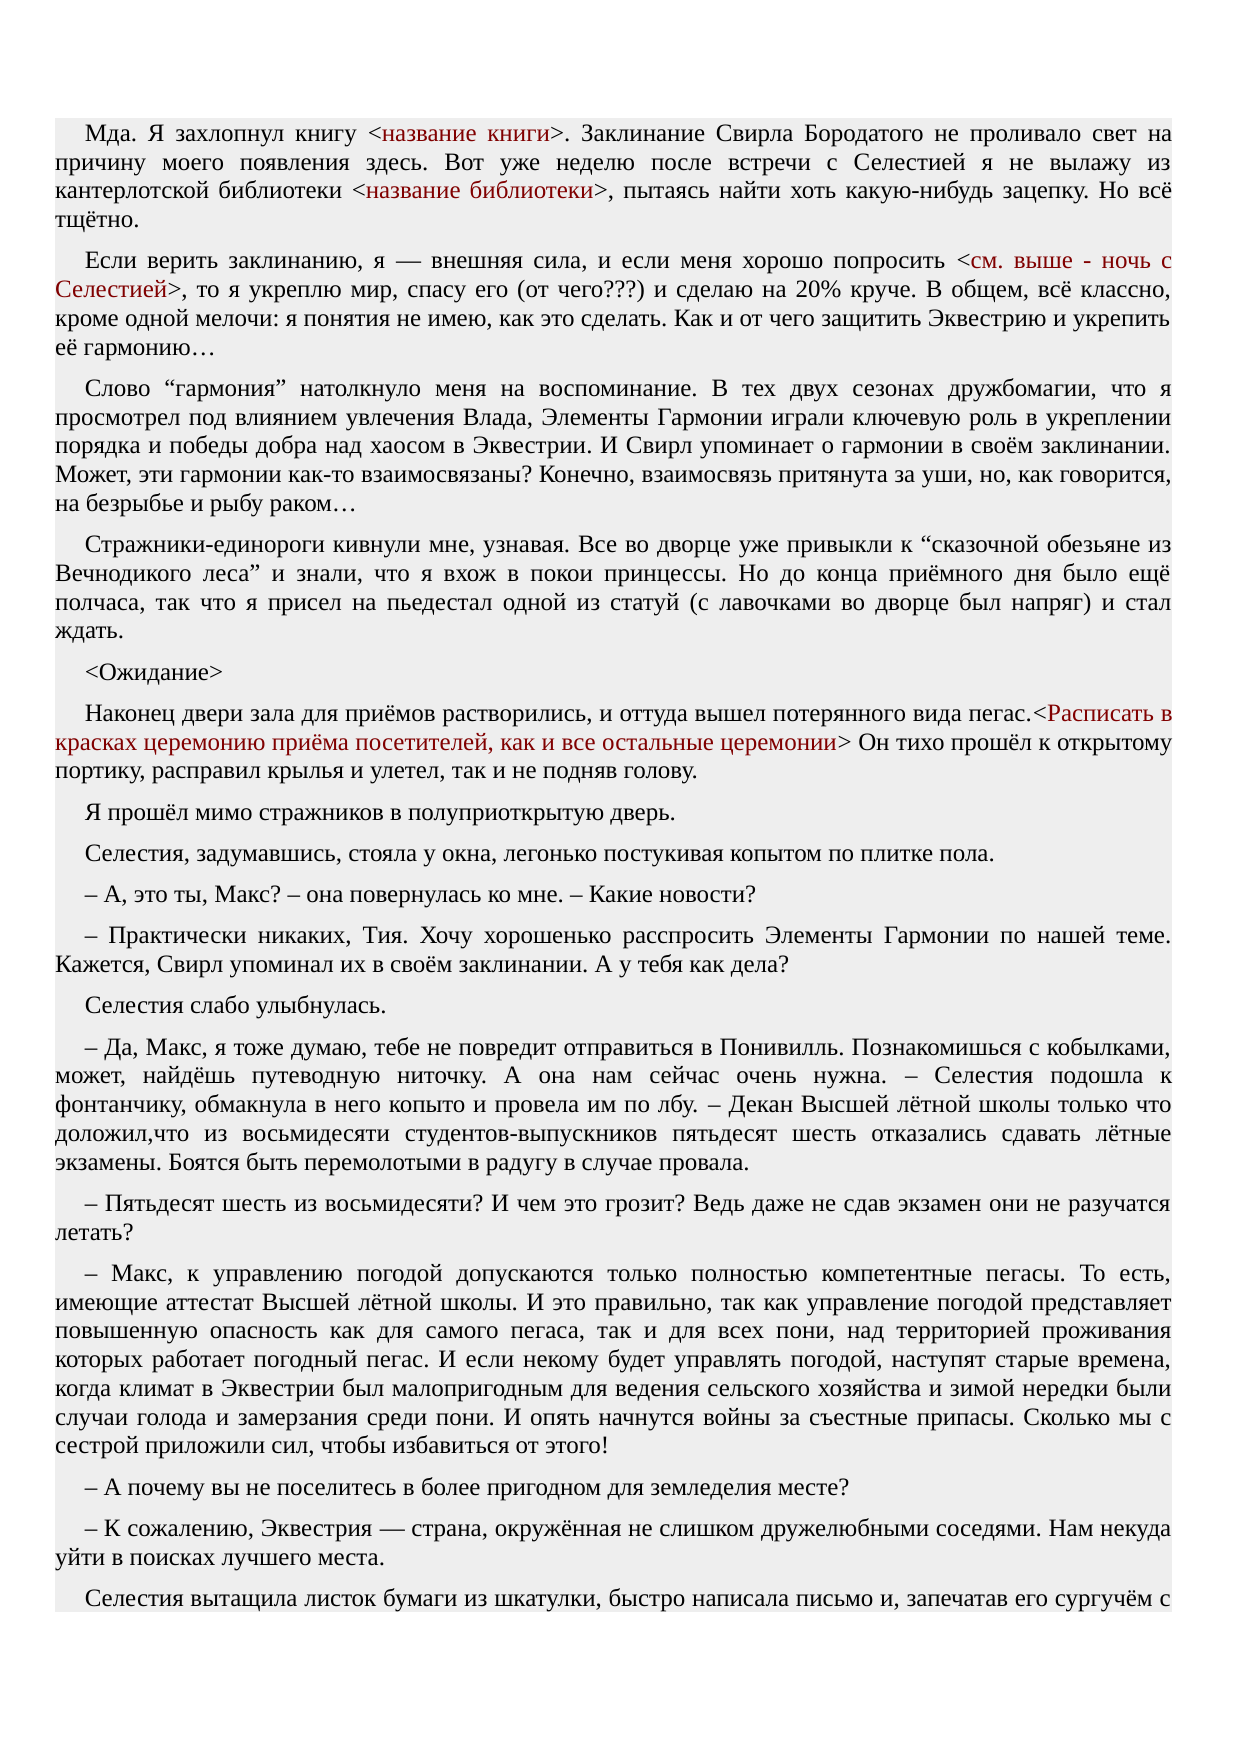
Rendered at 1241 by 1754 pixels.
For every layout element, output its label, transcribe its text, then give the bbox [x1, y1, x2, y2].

text – А почему вы не поселитесь в более пригодном для земледелия месте? [55, 1472, 1172, 1501]
text Если верить заклинанию, я — внешняя сила, и если меня хорошо попросить <см. выше - ночь с Селестией>, то я укреплю мир, спасу его (от чего???) и сделаю на 20% круче. В общем, всё классно, кроме одной мелочи: я понятия не имею, как это сделать. Как и от чего защитить Эквестрию и укрепить её гармонию… [55, 246, 1172, 361]
text Стражники-единороги кивнули мне, узнавая. Все во дворце уже привыкли к “сказочной обезьяне из Вечнодикого леса” и знали, что я вхож в покои принцессы. Но до конца приёмного дня было ещё полчаса, так что я присел на пьедестал одной из статуй (с лавочками во дворце был напряг) и стал ждать. [55, 529, 1172, 644]
text Наконец двери зала для приёмов растворились, и оттуда вышел потерянного вида пегас.<Расписать в красках церемонию приёма посетителей, как и все остальные церемонии> Он тихо прошёл к открытому портику, расправил крылья и улетел, так и не подняв голову. [55, 698, 1172, 784]
text Мда. Я захлопнул книгу <название книги>. Заклинание Свирла Бородатого не проливало свет на причину моего появления здесь. Вот уже неделю после встречи с Селестией я не вылажу из кантерлотской библиотеки <название библиотеки>, пытаясь найти хоть какую-нибудь зацепку. Но всё тщётно. [55, 118, 1172, 233]
text – Пятьдесят шесть из восьмидесяти? И чем это грозит? Ведь даже не сдав экзамен они не разучатся летать? [55, 1188, 1172, 1246]
text – Макс, к управлению погодой допускаются только полностью компетентные пегасы. То есть, имеющие аттестат Высшей лётной школы. И это правильно, так как управление погодой представляет повышенную опасность как для самого пегаса, так и для всех пони, над территорией проживания которых работает погодный пегас. И если некому будет управлять погодой, наступят старые времена, когда климат в Эквестрии был малопригодным для ведения сельского хозяйства и зимой нередки были случаи голода и замерзания среди пони. И опять начнутся войны за съестные припасы. Сколько мы с сестрой приложили сил, чтобы избавиться от этого! [55, 1258, 1172, 1459]
text Селестия слабо улыбнулась. [55, 991, 1172, 1019]
text Селестия вытащила листок бумаги из шкатулки, быстро написала письмо и, запечатав его сургучём с [55, 1583, 1172, 1612]
text Селестия, задумавшись, стояла у окна, легонько постукивая копытом по плитке пола. [55, 838, 1172, 867]
text – К сожалению, Эквестрия — страна, окружённая не слишком дружелюбными соседями. Нам некуда уйти в поисках лучшего места. [55, 1513, 1172, 1571]
text Слово “гармония” натолкнуло меня на воспоминание. В тех двух сезонах дружбомагии, что я просмотрел под влиянием увлечения Влада, Элементы Гармонии играли ключевую роль в укреплении порядка и победы добра над хаосом в Эквестрии. И Свирл упоминает о гармонии в своём заклинании. Может, эти гармонии как-то взаимосвязаны? Конечно, взаимосвязь притянута за уши, но, как говорится, на безрыбье и рыбу раком… [55, 373, 1172, 517]
text <Ожидание> [55, 657, 1172, 686]
text Я прошёл мимо стражников в полуприоткрытую дверь. [55, 797, 1172, 826]
text – А, это ты, Макс? – она повернулась ко мне. – Какие новости? [55, 879, 1172, 908]
text – Да, Макс, я тоже думаю, тебе не повредит отправиться в Понивилль. Познакомишься с кобылками, может, найдёшь путеводную ниточку. А она нам сейчас очень нужна. – Селестия подошла к фонтанчику, обмакнула в него копыто и провела им по лбу. – Декан Высшей лётной школы только что доложил,что из восьмидесяти студентов-выпускников пятьдесят шесть отказались сдавать лётные экзамены. Боятся быть перемолотыми в радугу в случае провала. [55, 1032, 1172, 1176]
text – Практически никаких, Тия. Хочу хорошенько расспросить Элементы Гармонии по нашей теме. Кажется, Свирл упоминал их в своём заклинании. А у тебя как дела? [55, 921, 1172, 978]
